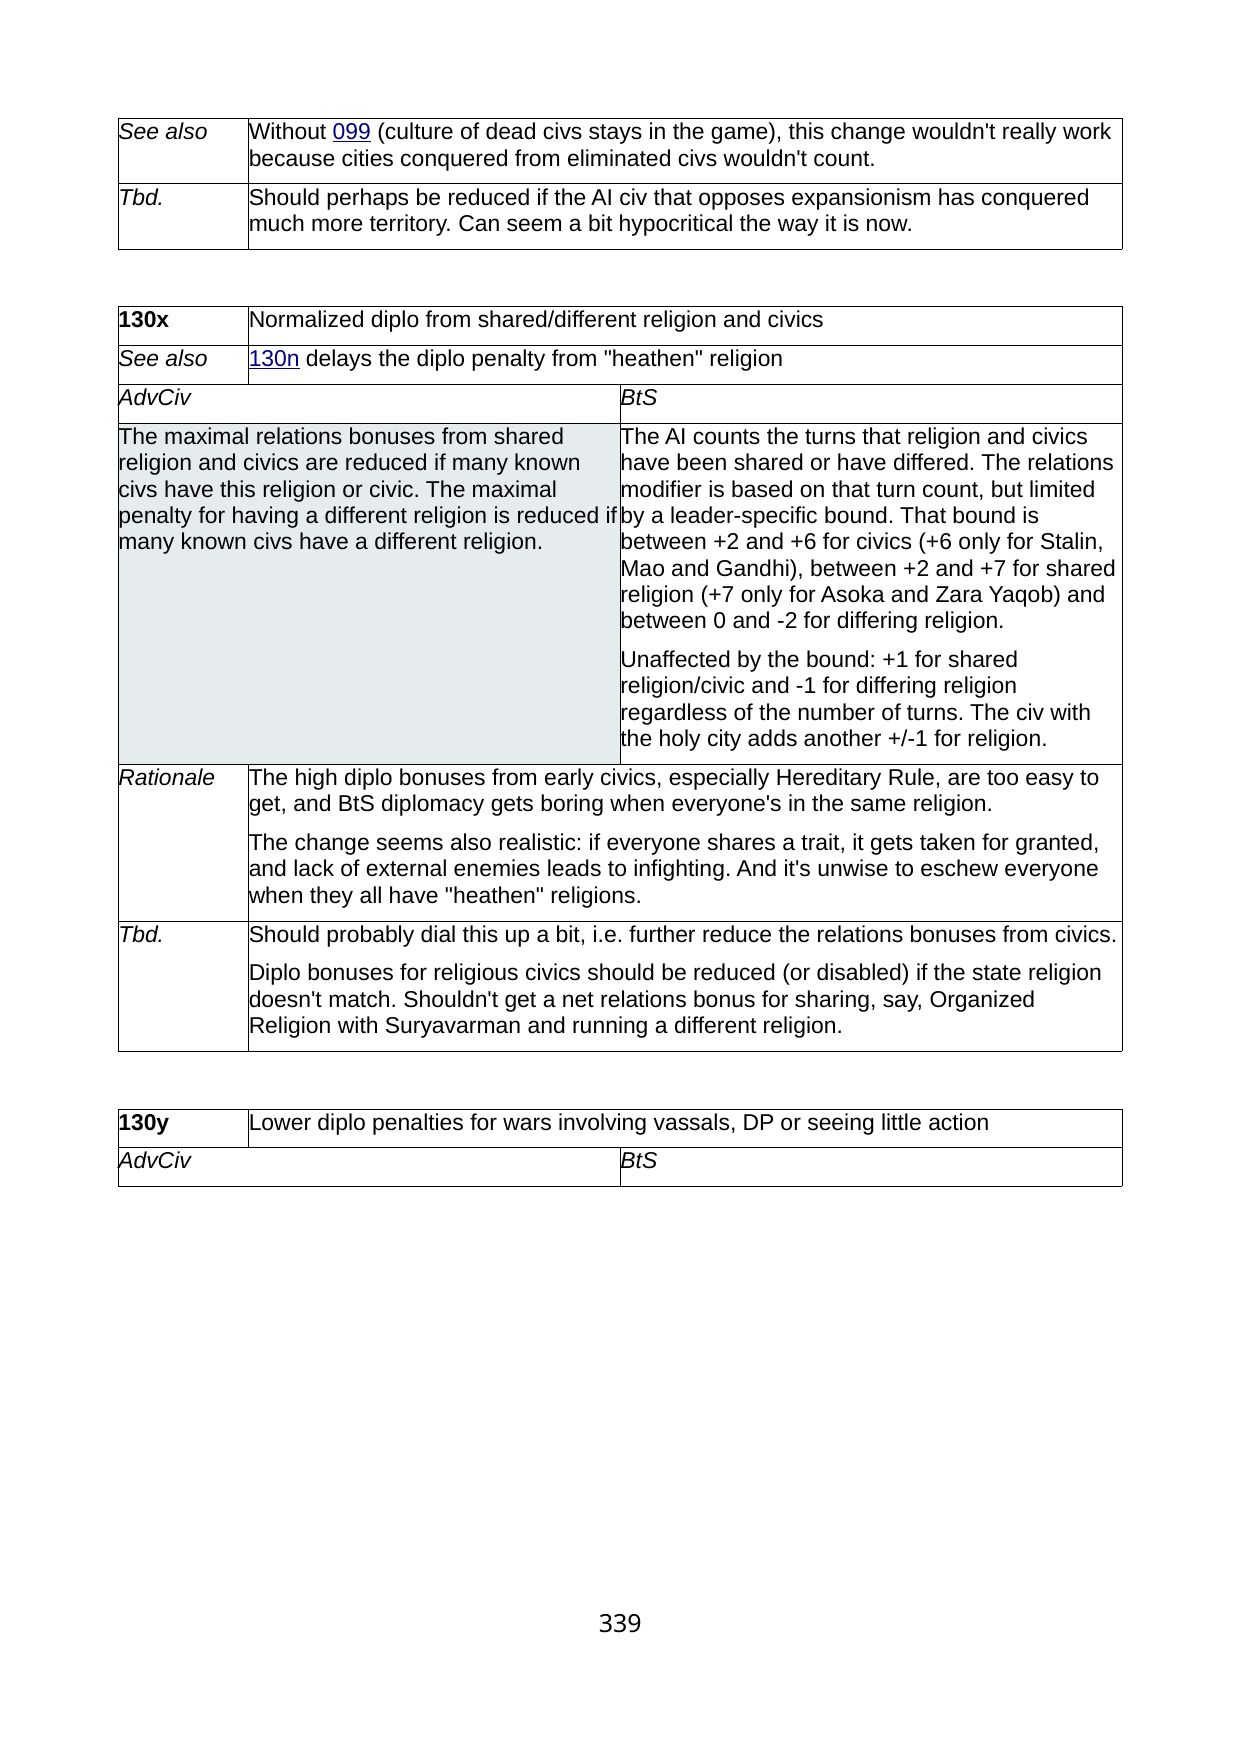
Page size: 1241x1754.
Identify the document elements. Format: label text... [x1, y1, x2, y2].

table_header 130y [119, 1110, 248, 1147]
table_cell The high diplo bonuses from early civics, especially Hereditary Rule, are too easy to get, and BtS diplomacy gets boring when everyone's in the same religion. The change seems also realistic: if everyone shares a trait, it gets taken for granted, and lack of external enemies leads to infighting. And it's unwise to eschew everyone when they all have "heathen" religions. [249, 765, 1122, 921]
table_cell Tbd. [119, 184, 248, 248]
table_cell AdvCiv [119, 1148, 620, 1186]
table_header 130x [119, 307, 248, 345]
table_cell The maximal relations bonuses from shared religion and civics are reduced if many known civs have this religion or civic. The maximal penalty for having a different religion is reduced if many known civs have a different religion. [119, 424, 620, 764]
table_cell BtS [621, 1148, 1122, 1186]
table_cell Without 099 (culture of dead civs stays in the game), this change wouldn't really work because cities conquered from eliminated civs wouldn't count. [249, 119, 1122, 183]
table_cell The AI counts the turns that religion and civics have been shared or have differed. The relations modifier is based on that turn count, but limited by a leader-specific bound. That bound is between +2 and +6 for civics (+6 only for Stalin, Mao and Gandhi), between +2 and +7 for shared religion (+7 only for Asoka and Zara Yaqob) and between 0 and -2 for differing religion. Unaffected by the bound: +1 for shared religion/civic and -1 for differing religion regardless of the number of turns. The civ with the holy city adds another +/-1 for religion. [621, 424, 1122, 764]
table_cell 130n delays the diplo penalty from "heathen" religion [249, 346, 1122, 384]
table_cell See also [119, 346, 248, 384]
table_cell Rationale [119, 765, 248, 921]
table_header Lower diplo penalties for wars involving vassals, DP or seeing little action [249, 1110, 1122, 1147]
table_cell Should probably dial this up a bit, i.e. further reduce the relations bonuses from civics. Diplo bonuses for religious civics should be reduced (or disabled) if the state religion doesn't match. Shouldn't get a net relations bonus for sharing, say, Organized Religion with Suryavarman and running a different religion. [249, 922, 1122, 1051]
table_cell AdvCiv [119, 385, 620, 423]
table_header Normalized diplo from shared/different religion and civics [249, 307, 1122, 345]
table_cell Tbd. [119, 922, 248, 1051]
table_cell Should perhaps be reduced if the AI civ that opposes expansionism has conquered much more territory. Can seem a bit hypocritical the way it is now. [249, 184, 1122, 248]
table_cell See also [119, 119, 248, 183]
table_cell BtS [621, 385, 1122, 423]
